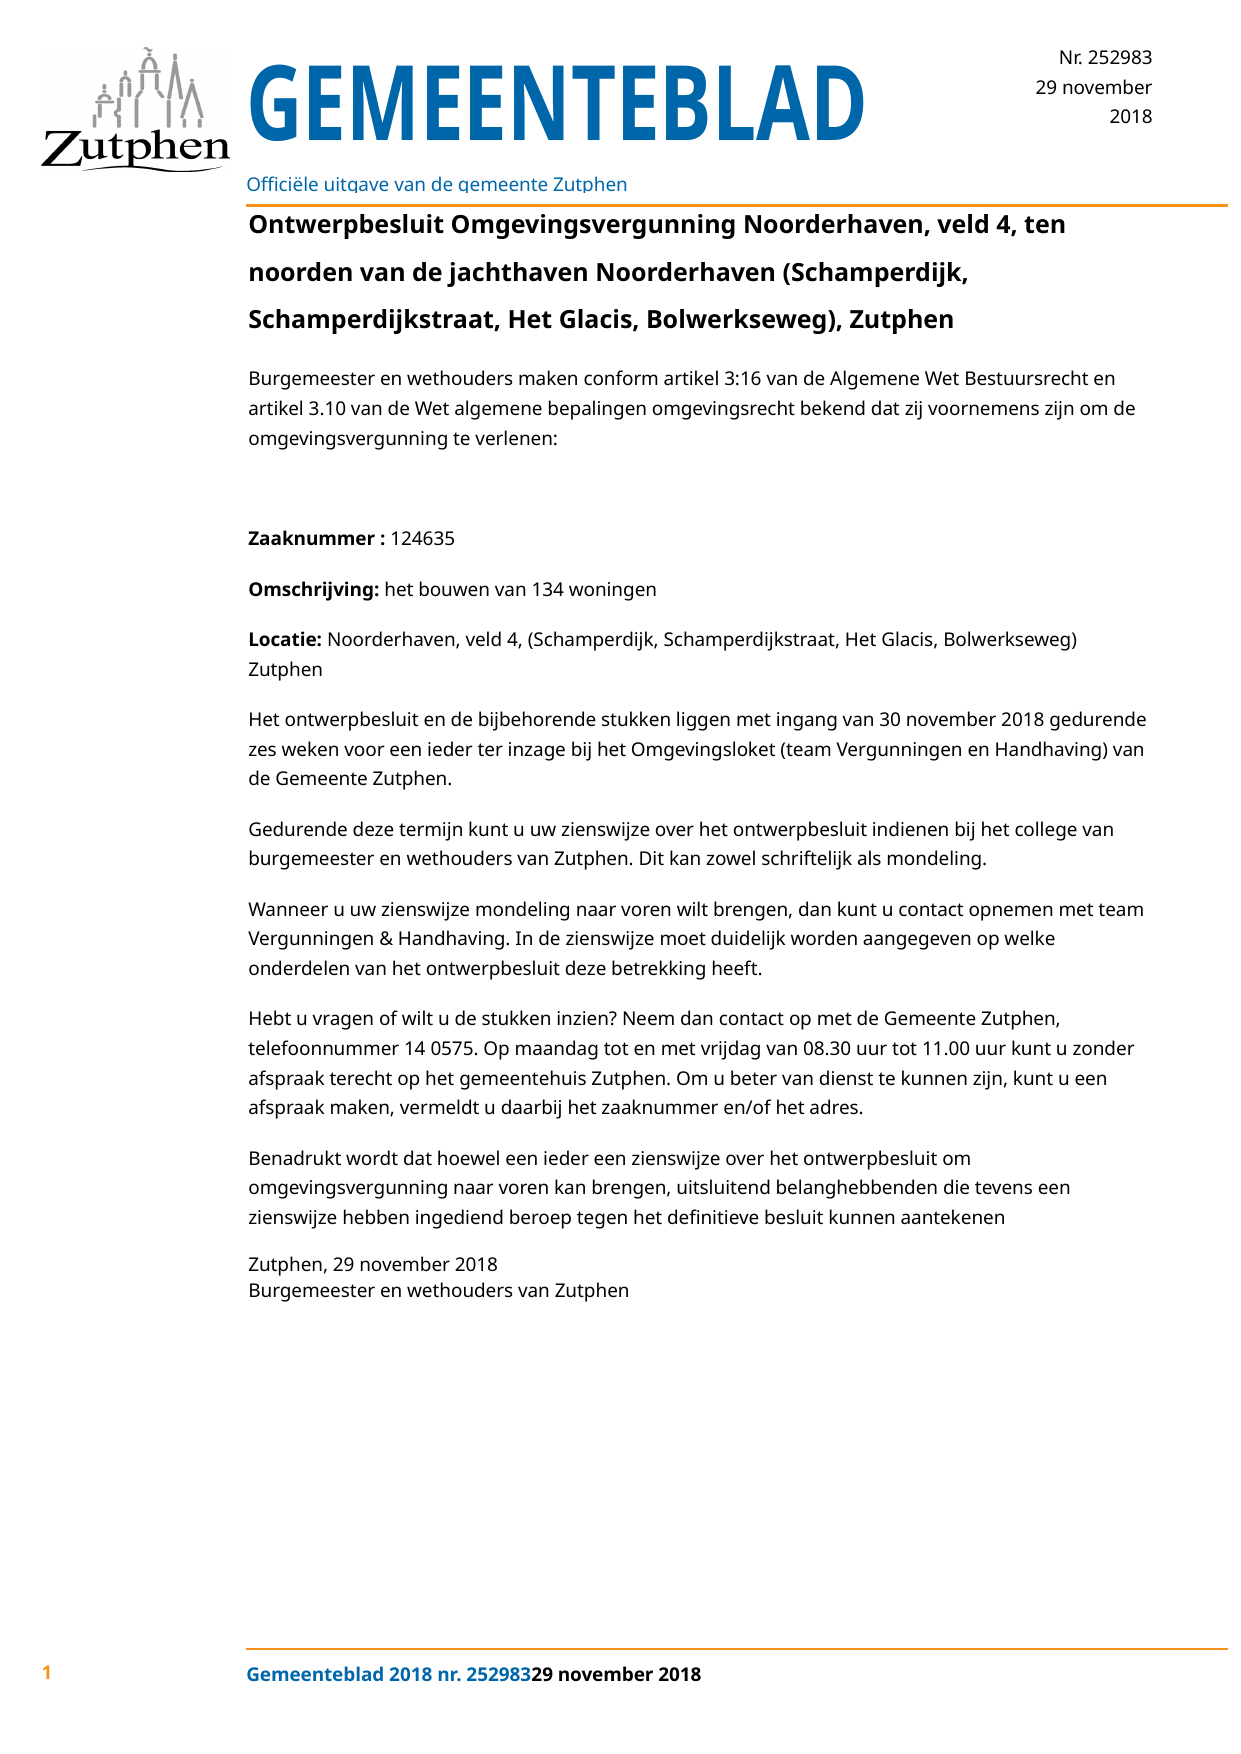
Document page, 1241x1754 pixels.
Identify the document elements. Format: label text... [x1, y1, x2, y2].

text Hebt u vragen of wilt u de stukken inzien? Neem dan contact op met de Gemeente Zutphen, telefoonnummer 14 0575. Op maandag tot en met vrijdag van 08.30 uur tot 11.00 uur kunt u zonder afspraak terecht op het gemeentehuis Zutphen. Om u beter van dienst te kunnen zijn, kunt u een afspraak maken, vermeldt u daarbij het zaaknummer en/of het adres. [248, 1006, 1152, 1120]
text Ontwerpbesluit Omgevingsvergunning Noorderhaven, veld 4, ten noorden van de jachthaven Noorderhaven (Schamperdijk, Schamperdijkstraat, Het Glacis, Bolwerkseweg), Zutphen [248, 207, 1152, 336]
text Benadrukt wordt dat hoewel een ieder een zienswijze over het ontwerpbesluit om omgevingsvergunning naar voren kan brengen, uitsluitend belanghebbenden die tevens een zienswijze hebben ingediend beroep tegen het definitieve besluit kunnen aantekenen [248, 1145, 1152, 1229]
text Burgemeester en wethouders maken conform artikel 3:16 van de Algemene Wet Bestuursrecht en artikel 3.10 van de Wet algemene bepalingen omgevingsrecht bekend dat zij voornemens zijn om de omgevingsvergunning te verlenen: [248, 366, 1152, 450]
text Burgemeester en wethouders van Zutphen [248, 1277, 1152, 1303]
text Het ontwerpbesluit en de bijbehorende stukken liggen met ingang van 30 november 2018 gedurende zes weken voor een ieder ter inzage bij het Omgevingsloket (team Vergunningen en Handhaving) van de Gemeente Zutphen. [248, 706, 1152, 791]
text Omschrijving: het bouwen van 134 woningen [248, 576, 1152, 602]
text Zaaknummer : 124635 [248, 526, 1152, 551]
text Gedurende deze termijn kunt u uw zienswijze over het ontwerpbesluit indienen bij het college van burgemeester en wethouders van Zutphen. Dit kan zowel schriftelijk als mondeling. [248, 816, 1152, 871]
text Wanneer u uw zienswijze mondeling naar voren wilt brengen, dan kunt u contact opnemen met team Vergunningen & Handhaving. In de zienswijze moet duidelijk worden aangegeven op welke onderdelen van het ontwerpbesluit deze betrekking heeft. [248, 896, 1152, 981]
picture [41, 47, 231, 172]
text Locatie: Noorderhaven, veld 4, (Schamperdijk, Schamperdijkstraat, Het Glacis, Bolwerkseweg) Zutphen [248, 626, 1152, 682]
text Zutphen, 29 november 2018 [248, 1252, 1152, 1277]
